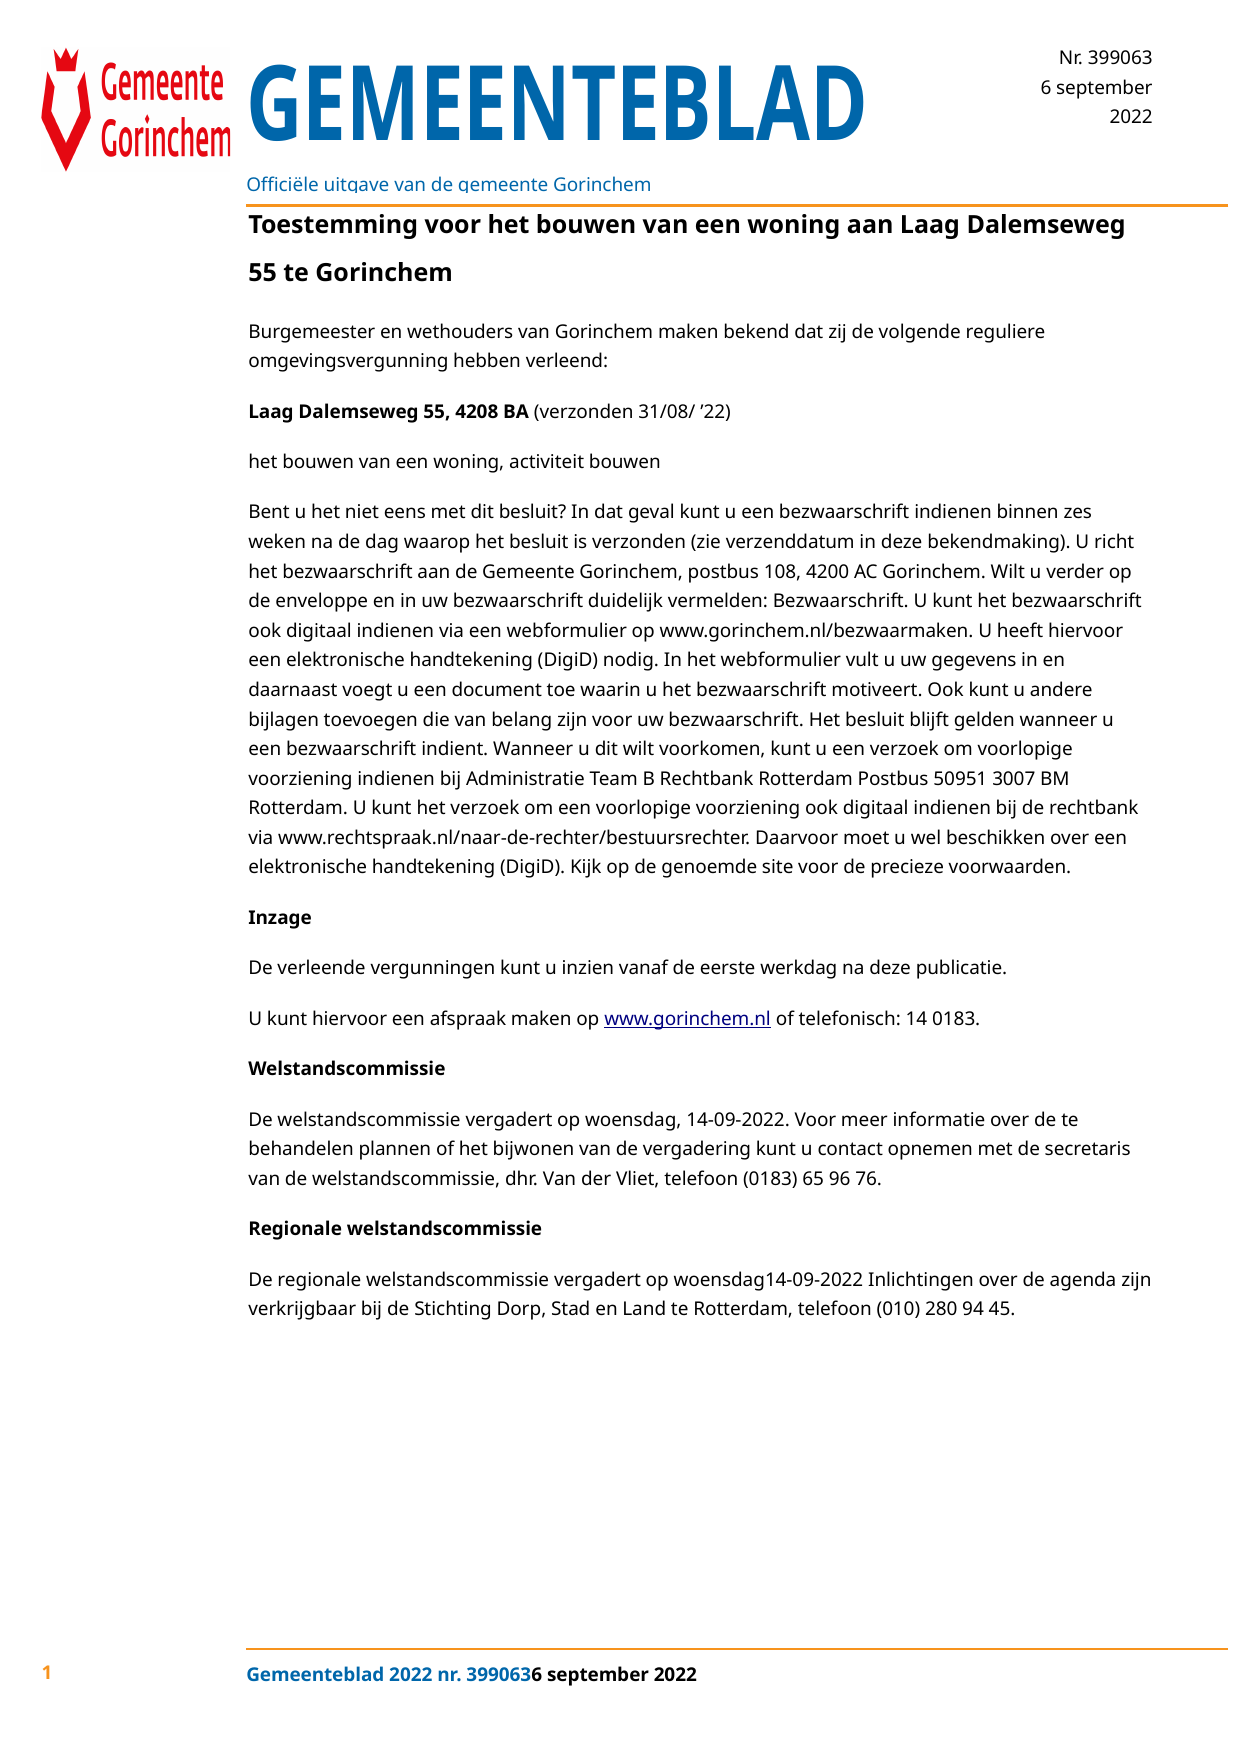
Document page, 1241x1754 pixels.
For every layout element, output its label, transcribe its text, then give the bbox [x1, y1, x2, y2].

text Welstandscommissie [248, 1055, 1152, 1081]
picture [41, 47, 231, 172]
text Toestemming voor het bouwen van een woning aan Laag Dalemseweg 55 te Gorinchem [248, 207, 1152, 288]
text Inzage [248, 904, 1152, 930]
text Burgemeester en wethouders van Gorinchem maken bekend dat zij de volgende reguliere omgevingsvergunning hebben verleend: [248, 318, 1152, 373]
text Laag Dalemseweg 55, 4208 BA (verzonden 31/08/ ’22) [248, 398, 1152, 424]
text De regionale welstandscommissie vergadert op woensdag14-09-2022 Inlichtingen over de agenda zijn verkrijgbaar bij de Stichting Dorp, Stad en Land te Rotterdam, telefoon (010) 280 94 45. [248, 1266, 1152, 1321]
text Bent u het niet eens met dit besluit? In dat geval kunt u een bezwaarschrift indienen binnen zes weken na de dag waarop het besluit is verzonden (zie verzenddatum in deze bekendmaking). U richt het bezwaarschrift aan de Gemeente Gorinchem, postbus 108, 4200 AC Gorinchem. Wilt u verder op de enveloppe en in uw bezwaarschrift duidelijk vermelden: Bezwaarschrift. U kunt het bezwaarschrift ook digitaal indienen via een webformulier op www.gorinchem.nl/bezwaarmaken. U heeft hiervoor een elektronische handtekening (DigiD) nodig. In het webformulier vult u uw gegevens in en daarnaast voegt u een document toe waarin u het bezwaarschrift motiveert. Ook kunt u andere bijlagen toevoegen die van belang zijn voor uw bezwaarschrift. Het besluit blijft gelden wanneer u een bezwaarschrift indient. Wanneer u dit wilt voorkomen, kunt u een verzoek om voorlopige voorziening indienen bij Administratie Team B Rechtbank Rotterdam Postbus 50951 3007 BM Rotterdam. U kunt het verzoek om een voorlopige voorziening ook digitaal indienen bij de rechtbank via www.rechtspraak.nl/naar-de-rechter/bestuursrechter. Daarvoor moet u wel beschikken over een elektronische handtekening (DigiD). Kijk op de genoemde site voor de precieze voorwaarden. [248, 499, 1152, 879]
text Regionale welstandscommissie [248, 1215, 1152, 1241]
text U kunt hiervoor een afspraak maken op www.gorinchem.nl of telefonisch: 14 0183. [248, 1005, 1152, 1031]
text De welstandscommissie vergadert op woensdag, 14-09-2022. Voor meer informatie over de te behandelen plannen of het bijwonen van de vergadering kunt u contact opnemen met de secretaris van de welstandscommissie, dhr. Van der Vliet, telefoon (0183) 65 96 76. [248, 1106, 1152, 1191]
text het bouwen van een woning, activiteit bouwen [248, 448, 1152, 474]
text De verleende vergunningen kunt u inzien vanaf de eerste werkdag na deze publicatie. [248, 954, 1152, 980]
